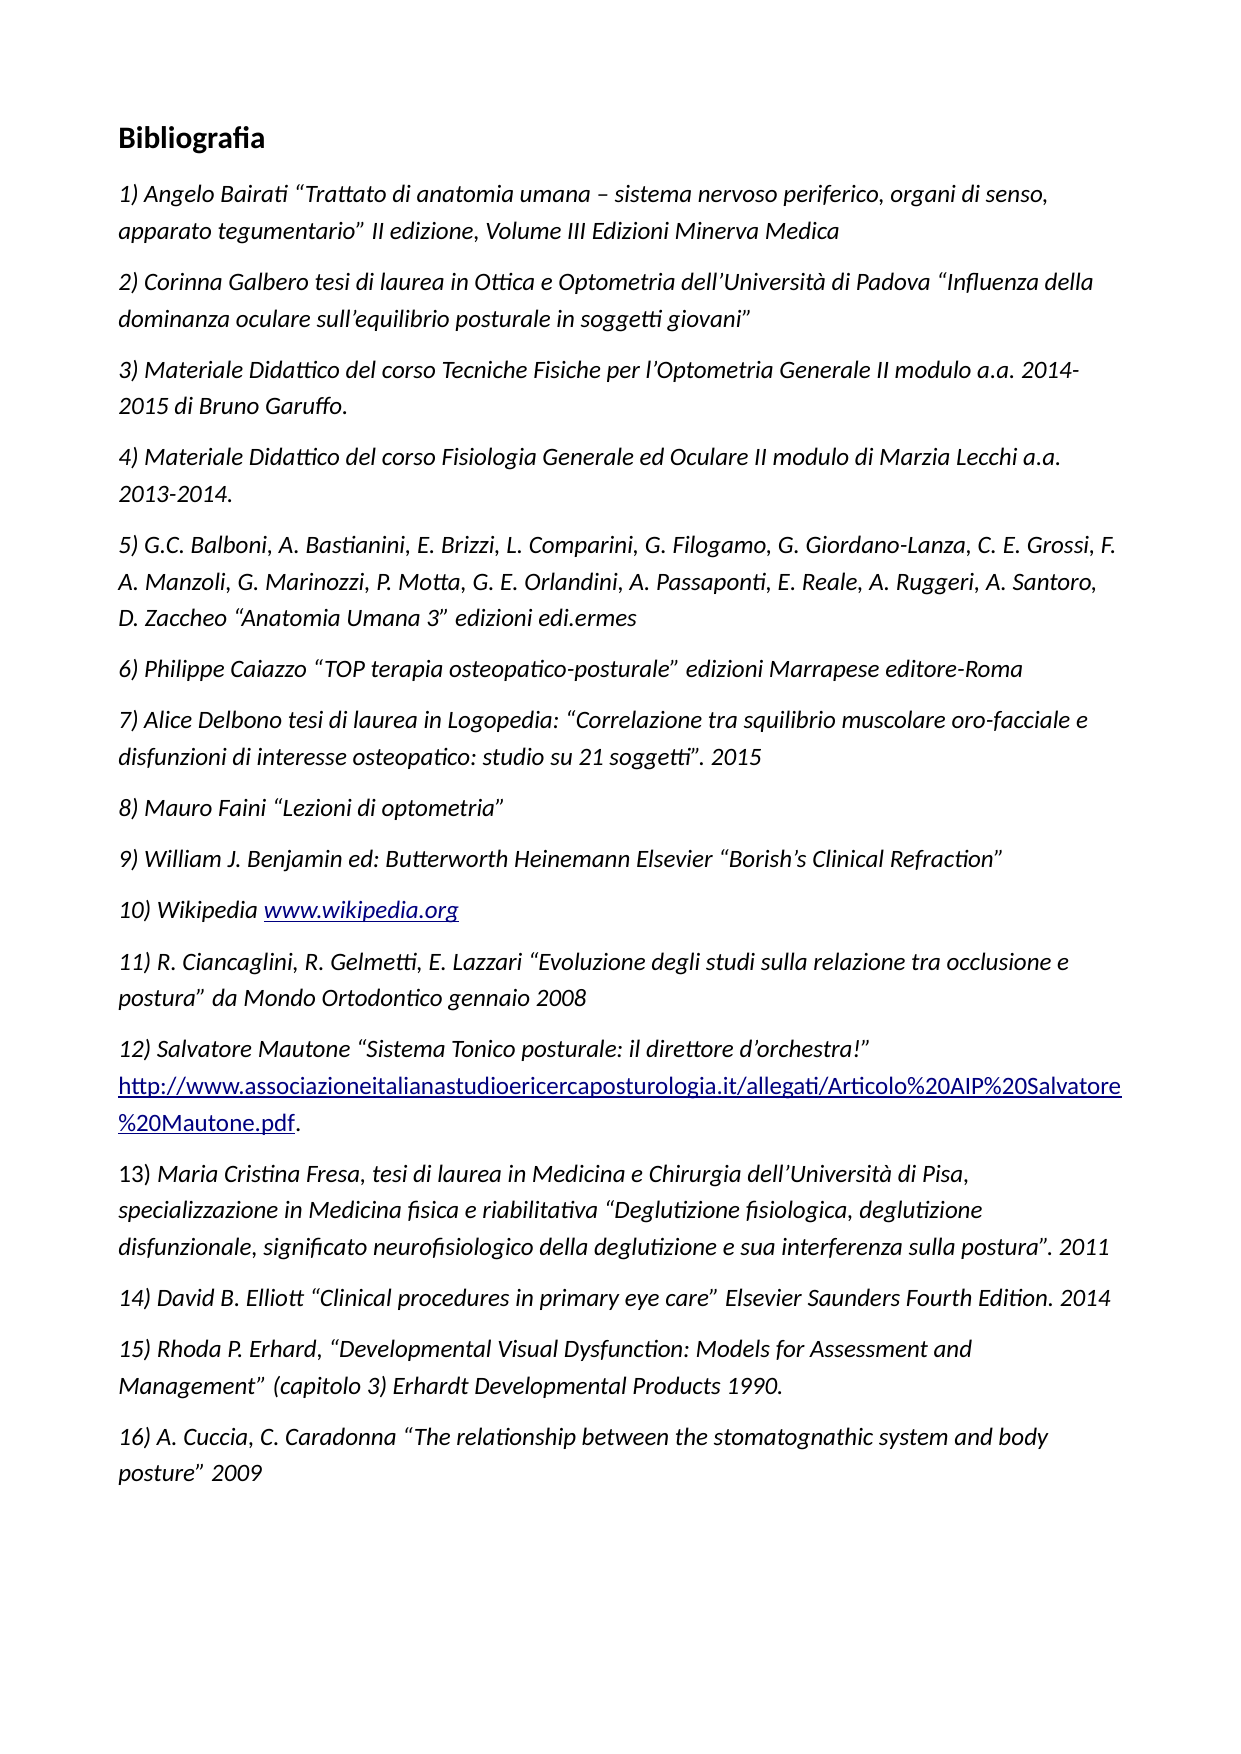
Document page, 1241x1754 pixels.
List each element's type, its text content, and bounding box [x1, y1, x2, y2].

text Bibliografia [118, 118, 1122, 156]
text 1) Angelo Bairati “Trattato di anatomia umana – sistema nervoso periferico, organi di senso, apparato tegumentario” II edizione, Volume III Edizioni Minerva Medica [118, 178, 1122, 246]
text 10) Wikipedia www.wikipedia.org [118, 895, 1122, 925]
text 3) Materiale Didattico del corso Tecniche Fisiche per l’Optometria Generale II modulo a.a. 2014-2015 di Bruno Garuffo. [118, 354, 1122, 421]
text 13) Maria Cristina Fresa, tesi di laurea in Medicina e Chirurgia dell’Università di Pisa, specializzazione in Medicina fisica e riabilitativa “Deglutizione fisiologica, deglutizione disfunzionale, significato neurofisiologico della deglutizione e sua interferenza sulla postura”. 2011 [118, 1158, 1122, 1261]
text 14) David B. Elliott “Clinical procedures in primary eye care” Elsevier Saunders Fourth Edition. 2014 [118, 1282, 1122, 1313]
text 8) Mauro Faini “Lezioni di optometria” [118, 792, 1122, 823]
text 9) William J. Benjamin ed: Butterworth Heinemann Elsevier “Borish’s Clinical Refraction” [118, 843, 1122, 874]
text 7) Alice Delbono tesi di laurea in Logopedia: “Correlazione tra squilibrio muscolare oro-facciale e disfunzioni di interesse osteopatico: studio su 21 soggetti”. 2015 [118, 705, 1122, 772]
text 16) A. Cuccia, C. Caradonna “The relationship between the stomatognathic system and body posture” 2009 [118, 1421, 1122, 1488]
text 15) Rhoda P. Erhard, “Developmental Visual Dysfunction: Models for Assessment and Management” (capitolo 3) Erhardt Developmental Products 1990. [118, 1333, 1122, 1400]
text 5) G.C. Balboni, A. Bastianini, E. Brizzi, L. Comparini, G. Filogamo, G. Giordano-Lanza, C. E. Grossi, F. A. Manzoli, G. Marinozzi, P. Motta, G. E. Orlandini, A. Passaponti, E. Reale, A. Ruggeri, A. Santoro, D. Zaccheo “Anatomia Umana 3” edizioni edi.ermes [118, 529, 1122, 633]
text %20Mautone.pdf. [118, 1098, 1122, 1137]
text 6) Philippe Caiazzo “TOP terapia osteopatico-posturale” edizioni Marrapese editore-Roma [118, 653, 1122, 684]
text 11) R. Ciancaglini, R. Gelmetti, E. Lazzari “Evoluzione degli studi sulla relazione tra occlusione e postura” da Mondo Ortodontico gennaio 2008 [118, 946, 1122, 1013]
text 4) Materiale Didattico del corso Fisiologia Generale ed Oculare II modulo di Marzia Lecchi a.a. 2013-2014. [118, 442, 1122, 509]
text 2) Corinna Galbero tesi di laurea in Ottica e Optometria dell’Università di Padova “Influenza della dominanza oculare sull’equilibrio posturale in soggetti giovani” [118, 266, 1122, 333]
text 12) Salvatore Mautone “Sistema Tonico posturale: il direttore d’orchestra!” http://www.associazioneitalianastudioericercaposturologia.it/allegati/Articolo%20AIP%20Salvatore [118, 1033, 1122, 1096]
